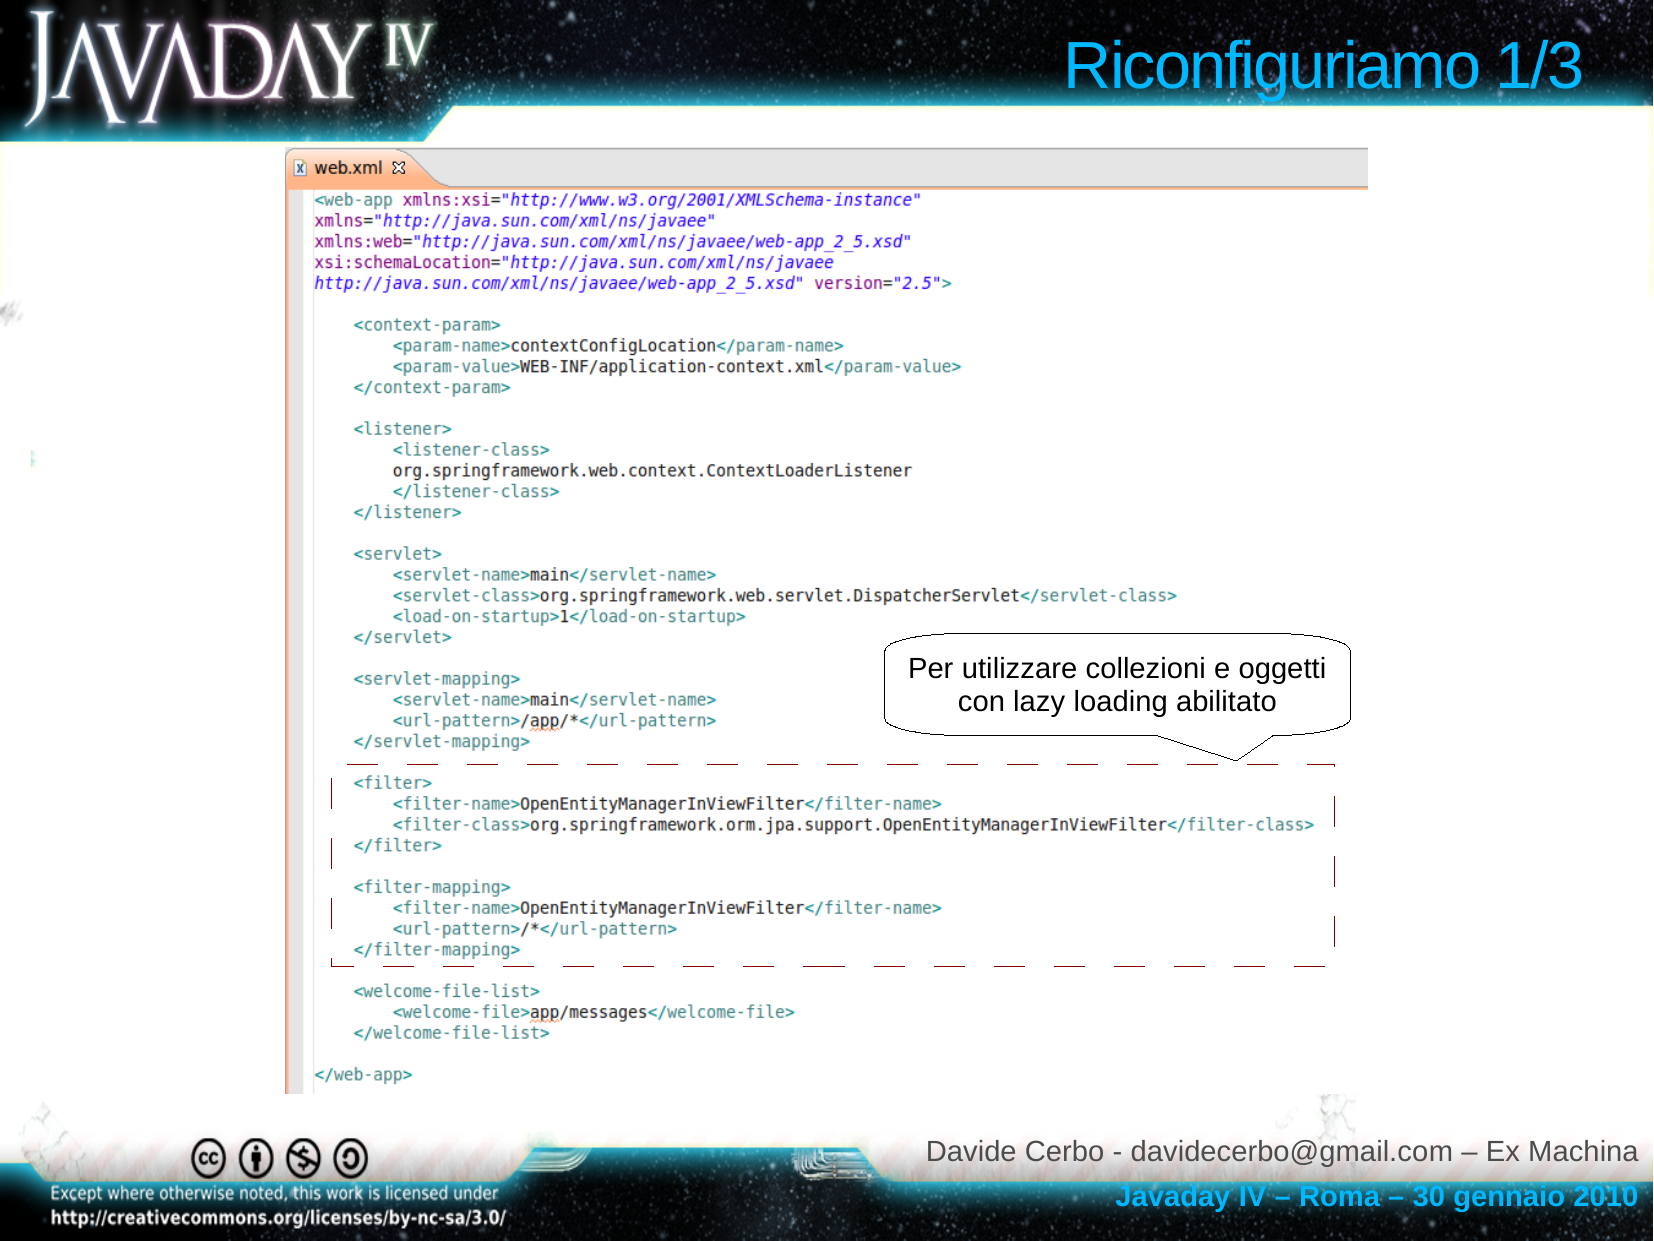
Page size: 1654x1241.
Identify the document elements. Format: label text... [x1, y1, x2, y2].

text_box Per utilizzare collezioni e oggetti con lazy loading abilitato [884, 633, 1351, 761]
title Riconfiguriamo 1/3 [108, 14, 1585, 117]
picture [0, 0, 1653, 1241]
